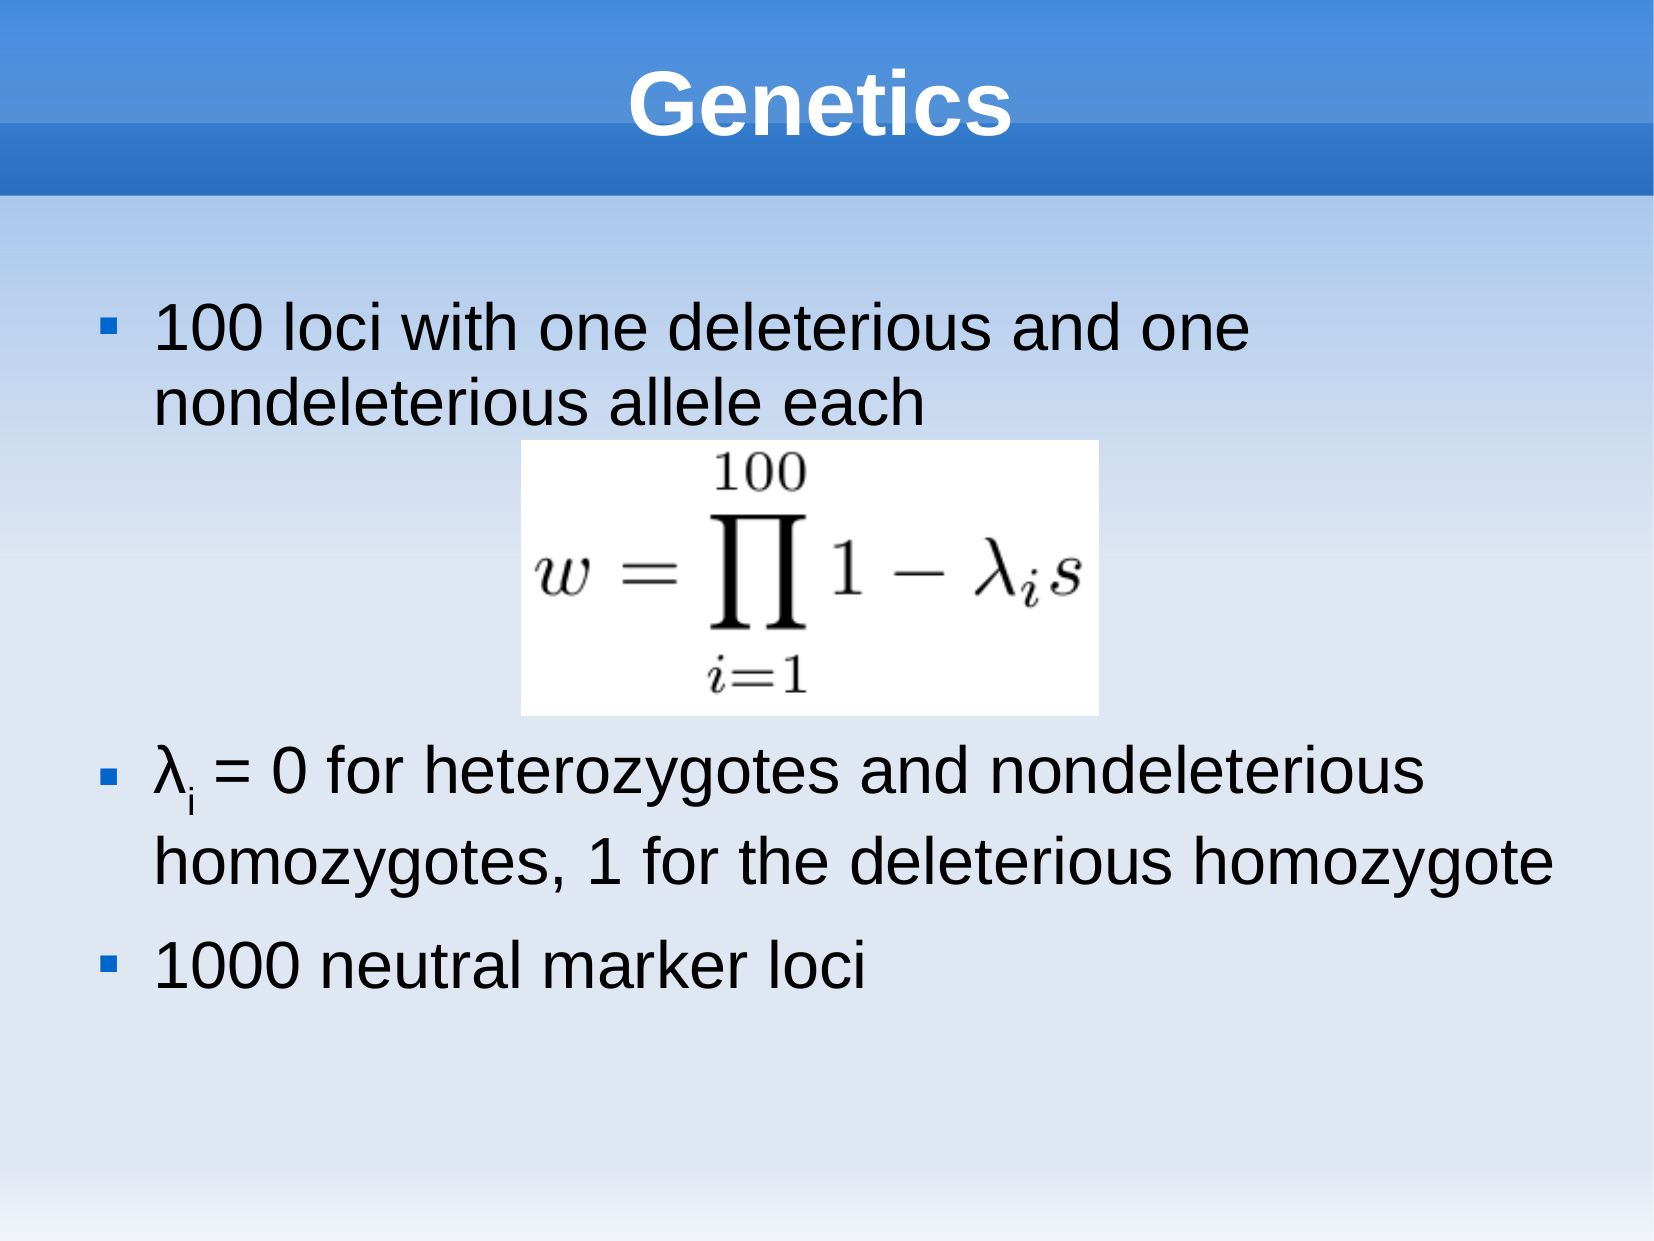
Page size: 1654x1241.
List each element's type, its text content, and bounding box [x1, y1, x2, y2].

list 100 loci with one deleterious and one nondeleterious allele each [82, 290, 1571, 733]
title Genetics [76, 7, 1565, 200]
list λi = 0 for heterozygotes and nondeleterious homozygotes, 1 for the deleterious homozygote 1000 neutral marker loci [82, 733, 1571, 1201]
picture [0, 0, 1654, 1241]
